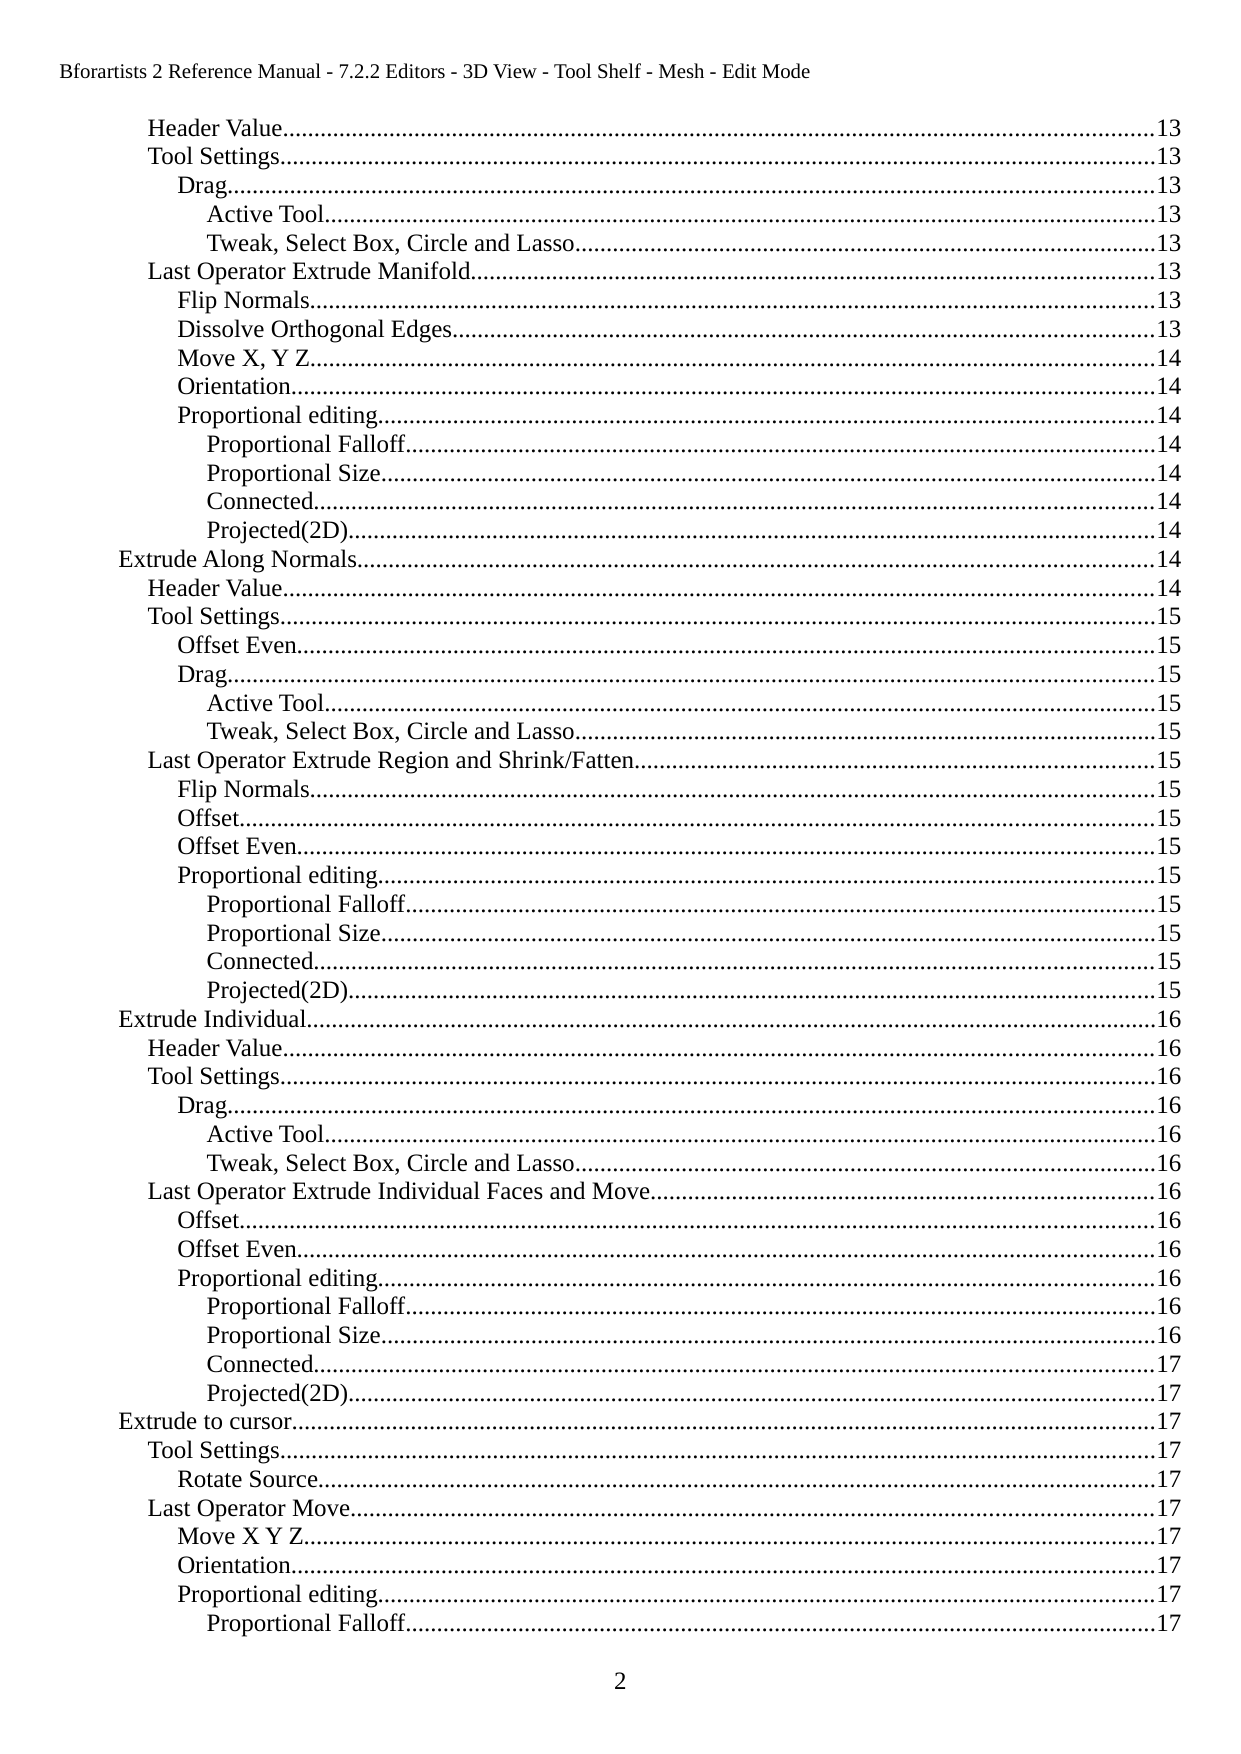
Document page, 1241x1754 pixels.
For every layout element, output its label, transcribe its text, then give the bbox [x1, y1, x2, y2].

text Proportional editing 15 [177, 860, 1181, 889]
text Extrude to cursor 17 [118, 1406, 1181, 1435]
text Proportional editing 17 [177, 1579, 1181, 1608]
text Header Value 16 [147, 1033, 1181, 1061]
text Last Operator Extrude Manifold 13 [147, 256, 1181, 285]
text Proportional Falloff 15 [206, 889, 1181, 918]
text Move X Y Z 17 [177, 1521, 1181, 1550]
text Tool Settings 16 [147, 1061, 1181, 1090]
text Offset Even 15 [177, 831, 1181, 860]
text Orientation 14 [177, 371, 1181, 400]
text Proportional editing 16 [177, 1263, 1181, 1291]
text Active Tool 13 [206, 199, 1181, 228]
text Last Operator Extrude Individual Faces and Move 16 [147, 1176, 1181, 1205]
text Projected(2D) 15 [206, 975, 1181, 1004]
text Offset 15 [177, 803, 1181, 831]
text Header Value 14 [147, 573, 1181, 601]
text Header Value 13 [147, 113, 1181, 141]
text Proportional editing 14 [177, 400, 1181, 429]
text Tool Settings 17 [147, 1435, 1181, 1464]
text Active Tool 16 [206, 1119, 1181, 1148]
text Move X, Y Z 14 [177, 343, 1181, 371]
text Offset Even 16 [177, 1234, 1181, 1263]
text Proportional Size 15 [206, 918, 1181, 946]
text Connected 15 [206, 946, 1181, 975]
text Tool Settings 15 [147, 601, 1181, 630]
text Proportional Size 16 [206, 1320, 1181, 1349]
text Orientation 17 [177, 1550, 1181, 1579]
text Offset 16 [177, 1205, 1181, 1234]
text Drag 13 [177, 170, 1181, 199]
text Proportional Falloff 14 [206, 429, 1181, 458]
text Offset Even 15 [177, 630, 1181, 659]
text Flip Normals 13 [177, 285, 1181, 314]
text Drag 15 [177, 659, 1181, 688]
text Active Tool 15 [206, 688, 1181, 716]
text Tweak, Select Box, Circle and Lasso 13 [206, 228, 1181, 256]
text Last Operator Move 17 [147, 1493, 1181, 1521]
text Rotate Source 17 [177, 1464, 1181, 1493]
text Dissolve Orthogonal Edges 13 [177, 314, 1181, 343]
text Tweak, Select Box, Circle and Lasso 15 [206, 716, 1181, 745]
text Proportional Size 14 [206, 458, 1181, 486]
text Drag 16 [177, 1090, 1181, 1119]
text Last Operator Extrude Region and Shrink/Fatten 15 [147, 745, 1181, 774]
text Extrude Individual 16 [118, 1004, 1181, 1033]
text Connected 17 [206, 1349, 1181, 1378]
text Tool Settings 13 [147, 141, 1181, 170]
text Tweak, Select Box, Circle and Lasso 16 [206, 1148, 1181, 1176]
text Flip Normals 15 [177, 774, 1181, 803]
text Extrude Along Normals 14 [118, 544, 1181, 573]
text Projected(2D) 17 [206, 1378, 1181, 1406]
text Proportional Falloff 16 [206, 1291, 1181, 1320]
text Projected(2D) 14 [206, 515, 1181, 544]
text Connected 14 [206, 486, 1181, 515]
text Proportional Falloff 17 [206, 1608, 1181, 1636]
